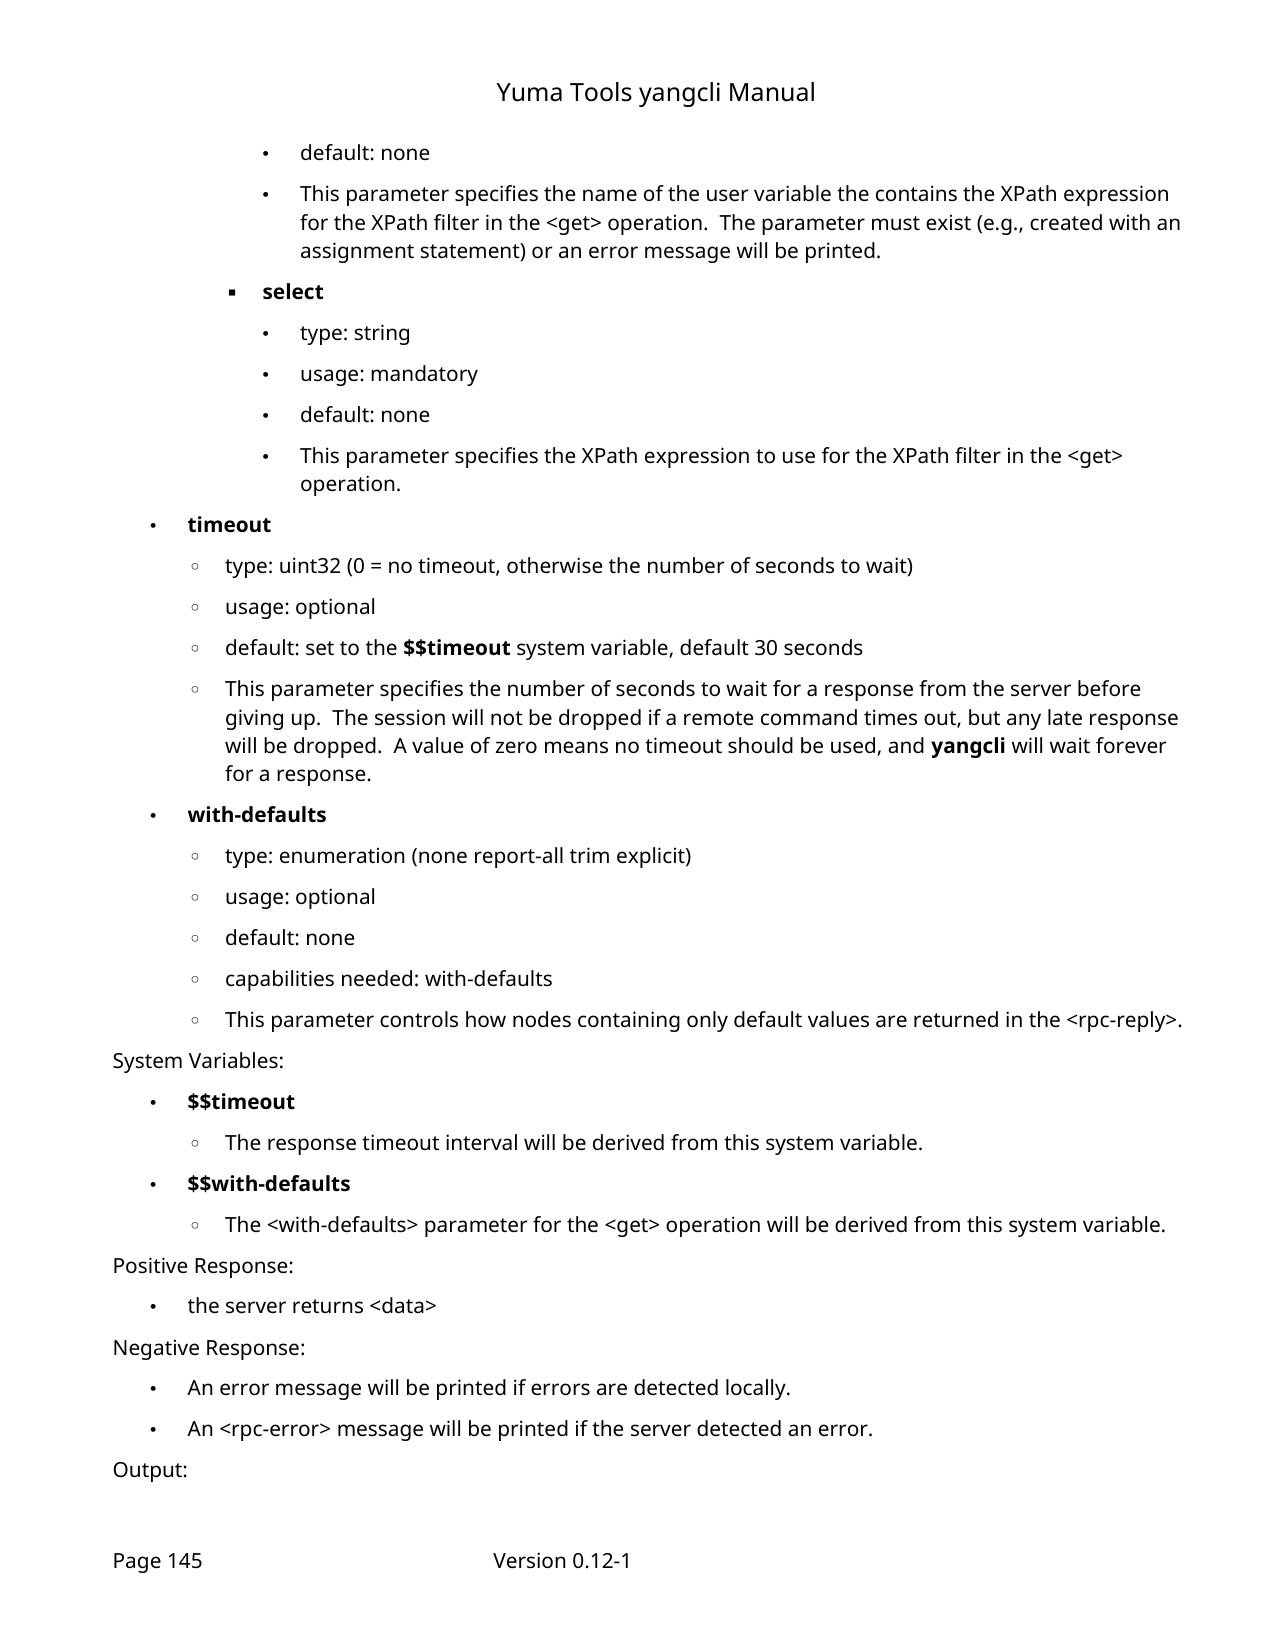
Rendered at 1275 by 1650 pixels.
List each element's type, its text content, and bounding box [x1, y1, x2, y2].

list type: string [262, 318, 1200, 347]
list type: uint32 (0 = no timeout, otherwise the number of seconds to wait) [187, 551, 1200, 580]
list The response timeout interval will be derived from this system variable. [187, 1128, 1200, 1156]
list the server returns <data> [150, 1292, 1200, 1320]
list usage: optional [187, 592, 1200, 621]
list This parameter specifies the XPath expression to use for the XPath filter in the <get> operation. [262, 441, 1200, 498]
list This parameter specifies the number of seconds to wait for a response from the server before giving up. The session will not be dropped if a remote command times out, but any late response will be dropped. A value of zero means no timeout should be used, and yangcli will wait forever for a response. [187, 674, 1200, 788]
list default: none [262, 400, 1200, 428]
text Positive Response: [112, 1251, 1200, 1279]
list This parameter controls how nodes containing only default values are returned in the <rpc-reply>. [187, 1005, 1200, 1033]
list This parameter specifies the name of the user variable the contains the XPath expression for the XPath filter in the <get> operation. The parameter must exist (e.g., created with an assignment statement) or an error message will be printed. [262, 179, 1200, 265]
list The <with-defaults> parameter for the <get> operation will be derived from this system variable. [187, 1210, 1200, 1238]
text Negative Response: [112, 1333, 1200, 1361]
list type: enumeration (none report-all trim explicit) [187, 841, 1200, 870]
list $$with-defaults [150, 1169, 1200, 1197]
list default: none [187, 923, 1200, 952]
list timeout [150, 510, 1200, 539]
list usage: mandatory [262, 359, 1200, 388]
list An error message will be printed if errors are detected locally. [150, 1373, 1200, 1402]
list capabilities needed: with-defaults [187, 964, 1200, 993]
list default: set to the $$timeout system variable, default 30 seconds [187, 633, 1200, 662]
list usage: optional [187, 882, 1200, 911]
text Output: [112, 1455, 1200, 1484]
list An <rpc-error> message will be printed if the server detected an error. [150, 1414, 1200, 1443]
text System Variables: [112, 1046, 1200, 1074]
list select [225, 277, 1200, 306]
list default: none [262, 138, 1200, 167]
list $$timeout [150, 1087, 1200, 1115]
list with-defaults [150, 800, 1200, 829]
